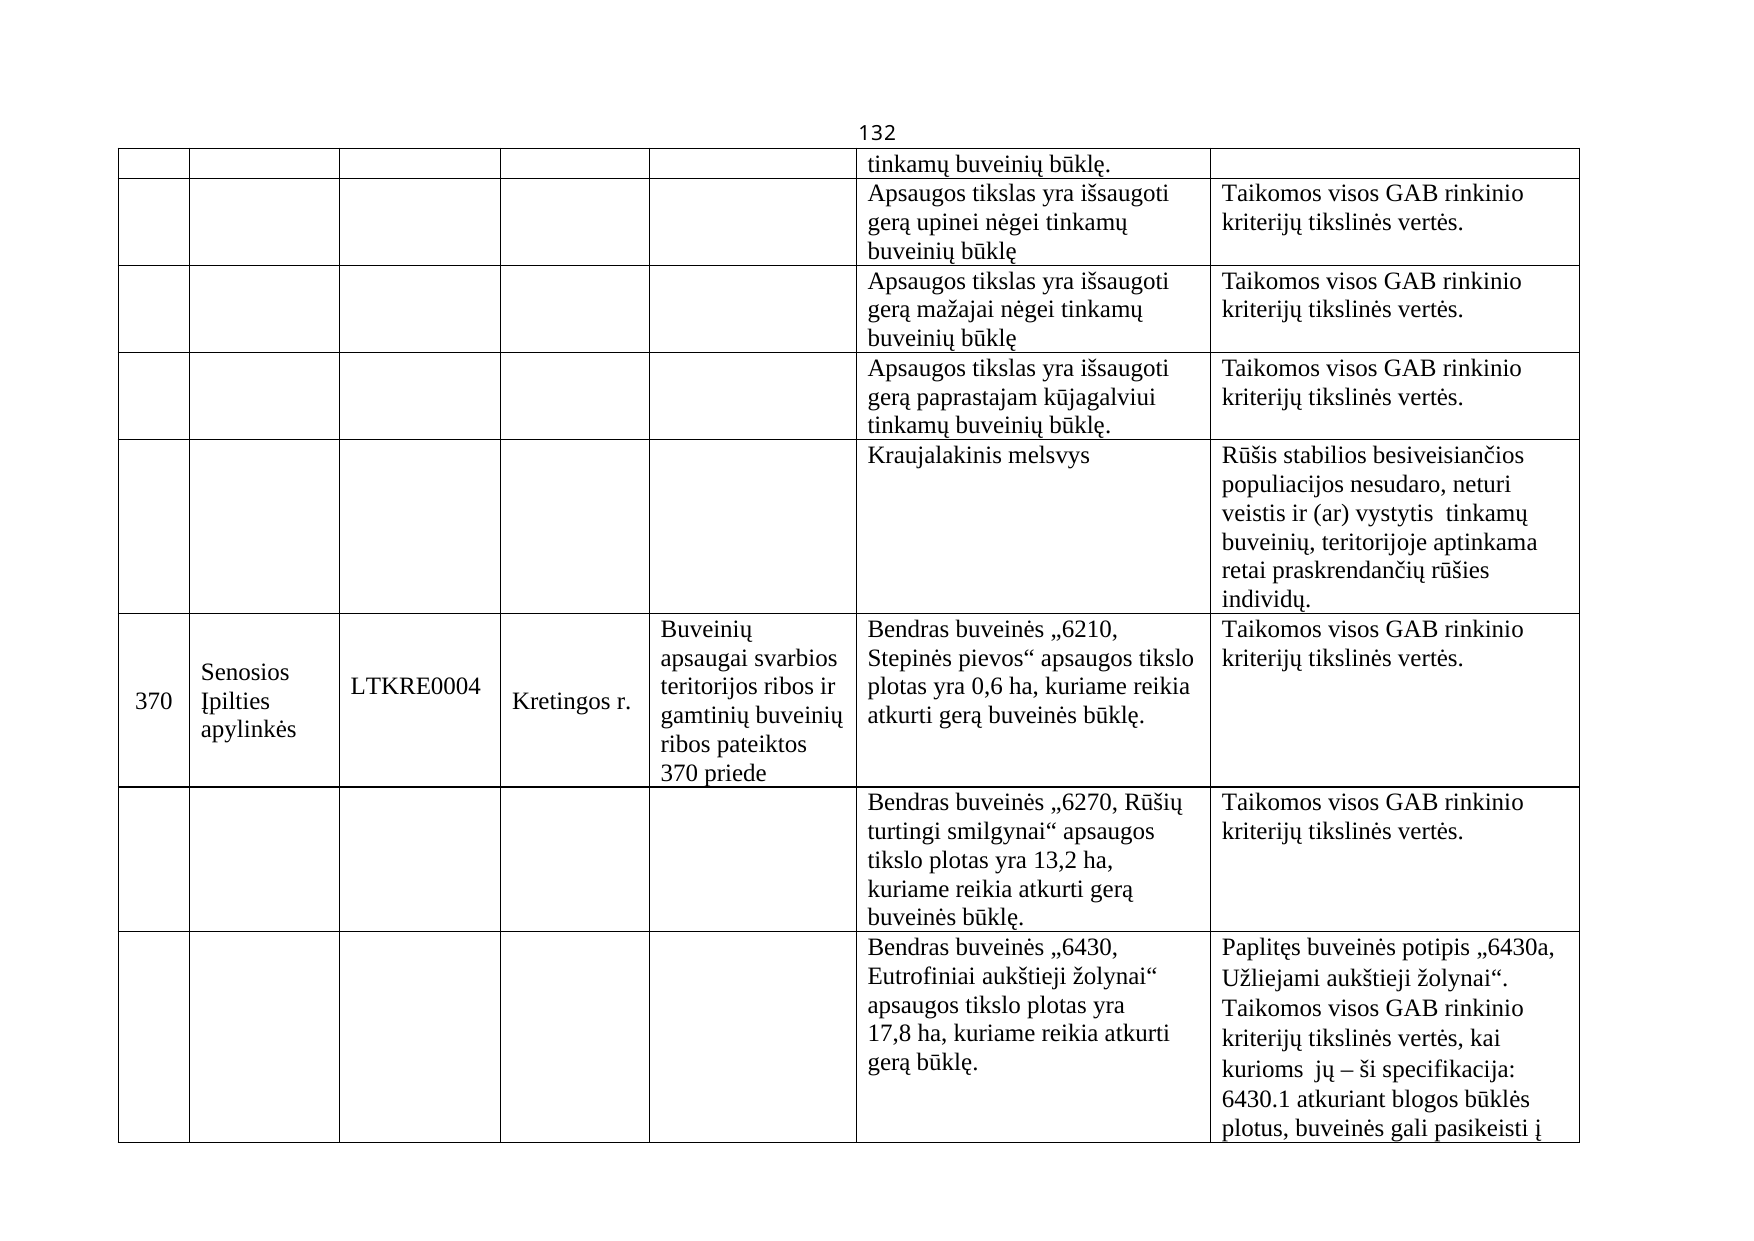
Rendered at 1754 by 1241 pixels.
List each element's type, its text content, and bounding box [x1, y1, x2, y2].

table_cell Rūšis stabilios besiveisiančios populiacijos nesudaro, neturi veistis ir (ar) vystytis tinkamų buveinių, teritorijoje aptinkama retai praskrendančių rūšies individų. [1211, 440, 1579, 613]
table_cell [1211, 149, 1579, 177]
table_cell Apsaugos tikslas yra išsaugoti gerą mažajai nėgei tinkamų buveinių būklę [857, 266, 1210, 352]
table_cell Bendras buveinės „6430, Eutrofiniai aukštieji žolynai“ apsaugos tikslo plotas yra 17,8 ha, kuriame reikia atkurti gerą būklę. [857, 932, 1210, 1142]
table_cell tinkamų buveinių būklę. [857, 149, 1210, 177]
table_cell Taikomos visos GAB rinkinio kriterijų tikslinės vertės. [1211, 353, 1579, 439]
table_cell [340, 932, 500, 1142]
table_cell [190, 266, 339, 352]
table_cell [650, 932, 856, 1142]
table_cell Kretingos r. [501, 614, 649, 786]
table_cell [340, 440, 500, 613]
table_cell [501, 149, 649, 177]
table_cell Kraujalakinis melsvys [857, 440, 1210, 613]
table_cell [119, 440, 189, 613]
table_cell Taikomos visos GAB rinkinio kriterijų tikslinės vertės. [1211, 266, 1579, 352]
table_cell [190, 149, 339, 177]
table_cell [650, 179, 856, 265]
table_cell Paplitęs buveinės potipis „6430a, Užliejami aukštieji žolynai“. Taikomos visos GAB rinkinio kriterijų tikslinės vertės, kai kurioms jų – ši specifikacija: 6430.1 atkuriant blogos būklės plotus, buveinės gali pasikeisti į [1211, 932, 1579, 1142]
table_cell [650, 266, 856, 352]
table_cell Taikomos visos GAB rinkinio kriterijų tikslinės vertės. [1211, 788, 1579, 931]
table_cell [340, 266, 500, 352]
table_cell Apsaugos tikslas yra išsaugoti gerą paprastajam kūjagalviui tinkamų buveinių būklę. [857, 353, 1210, 439]
table_cell [501, 932, 649, 1142]
table_cell [340, 149, 500, 177]
table_cell [190, 440, 339, 613]
table_cell [190, 179, 339, 265]
table_cell [119, 932, 189, 1142]
table_cell Apsaugos tikslas yra išsaugoti gerą upinei nėgei tinkamų buveinių būklę [857, 179, 1210, 265]
table_cell [190, 932, 339, 1142]
table_cell LTKRE0004 [340, 614, 500, 786]
table_cell [340, 179, 500, 265]
table_cell [340, 788, 500, 931]
table_cell Bendras buveinės „6210, Stepinės pievos“ apsaugos tikslo plotas yra 0,6 ha, kuriame reikia atkurti gerą buveinės būklę. [857, 614, 1210, 786]
table_cell [119, 788, 189, 931]
table_cell [650, 788, 856, 931]
table_cell [501, 266, 649, 352]
table_cell Bendras buveinės „6270, Rūšių turtingi smilgynai“ apsaugos tikslo plotas yra 13,2 ha, kuriame reikia atkurti gerą buveinės būklę. [857, 788, 1210, 931]
table_cell [190, 788, 339, 931]
table_cell Taikomos visos GAB rinkinio kriterijų tikslinės vertės. [1211, 179, 1579, 265]
table_cell [119, 266, 189, 352]
table_cell [650, 353, 856, 439]
table_cell Senosios Įpilties apylinkės [190, 614, 339, 786]
table_cell Taikomos visos GAB rinkinio kriterijų tikslinės vertės. [1211, 614, 1579, 786]
table_cell [501, 179, 649, 265]
table_cell [650, 149, 856, 177]
table_cell [119, 149, 189, 177]
table_cell [501, 788, 649, 931]
table_cell [501, 353, 649, 439]
table_cell Buveinių apsaugai svarbios teritorijos ribos ir gamtinių buveinių ribos pateiktos 370 priede [650, 614, 856, 786]
table_cell [119, 353, 189, 439]
table_cell 370 [119, 614, 189, 786]
table_cell [650, 440, 856, 613]
table_cell [340, 353, 500, 439]
table_cell [501, 440, 649, 613]
table_cell [190, 353, 339, 439]
table_cell [119, 179, 189, 265]
